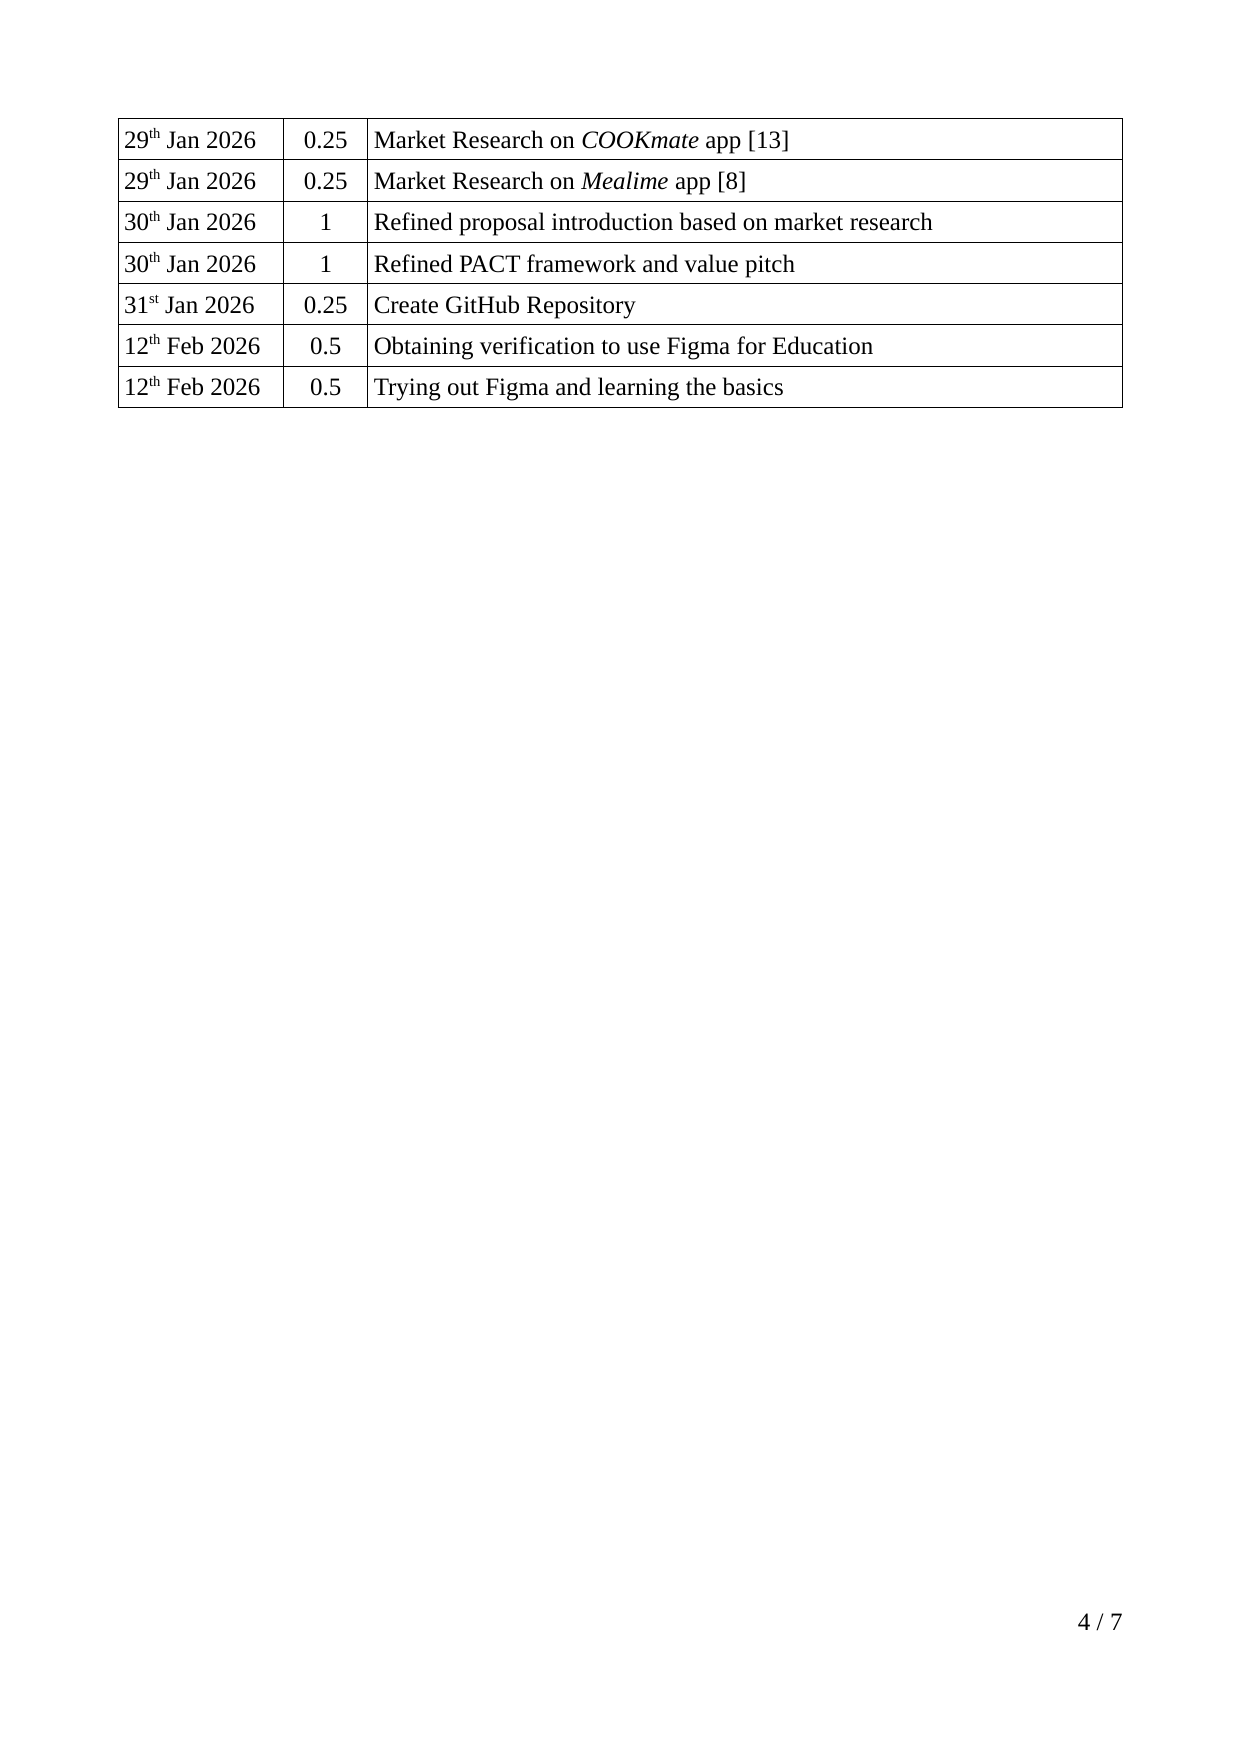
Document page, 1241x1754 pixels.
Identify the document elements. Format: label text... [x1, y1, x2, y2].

table_cell 31st Jan 2026 [119, 284, 283, 324]
table_cell Obtaining verification to use Figma for Education [368, 325, 1122, 366]
table_cell Trying out Figma and learning the basics [368, 367, 1122, 407]
table_cell 0.25 [284, 284, 367, 324]
table_cell 0.25 [284, 160, 367, 201]
table_cell 0.5 [284, 367, 367, 407]
table_cell 12th Feb 2026 [119, 325, 283, 366]
table_cell 0.25 [284, 119, 367, 159]
table_cell Market Research on COOKmate app [13] [368, 119, 1122, 159]
table_cell 29th Jan 2026 [119, 119, 283, 159]
table_cell Refined PACT framework and value pitch [368, 243, 1122, 283]
table_cell 30th Jan 2026 [119, 243, 283, 283]
table_cell 1 [284, 202, 367, 242]
table_cell 29th Jan 2026 [119, 160, 283, 201]
table_cell 0.5 [284, 325, 367, 366]
table_cell Refined proposal introduction based on market research [368, 202, 1122, 242]
table_cell 30th Jan 2026 [119, 202, 283, 242]
table_cell Create GitHub Repository [368, 284, 1122, 324]
table_cell 1 [284, 243, 367, 283]
table_cell Market Research on Mealime app [8] [368, 160, 1122, 201]
table_cell 12th Feb 2026 [119, 367, 283, 407]
